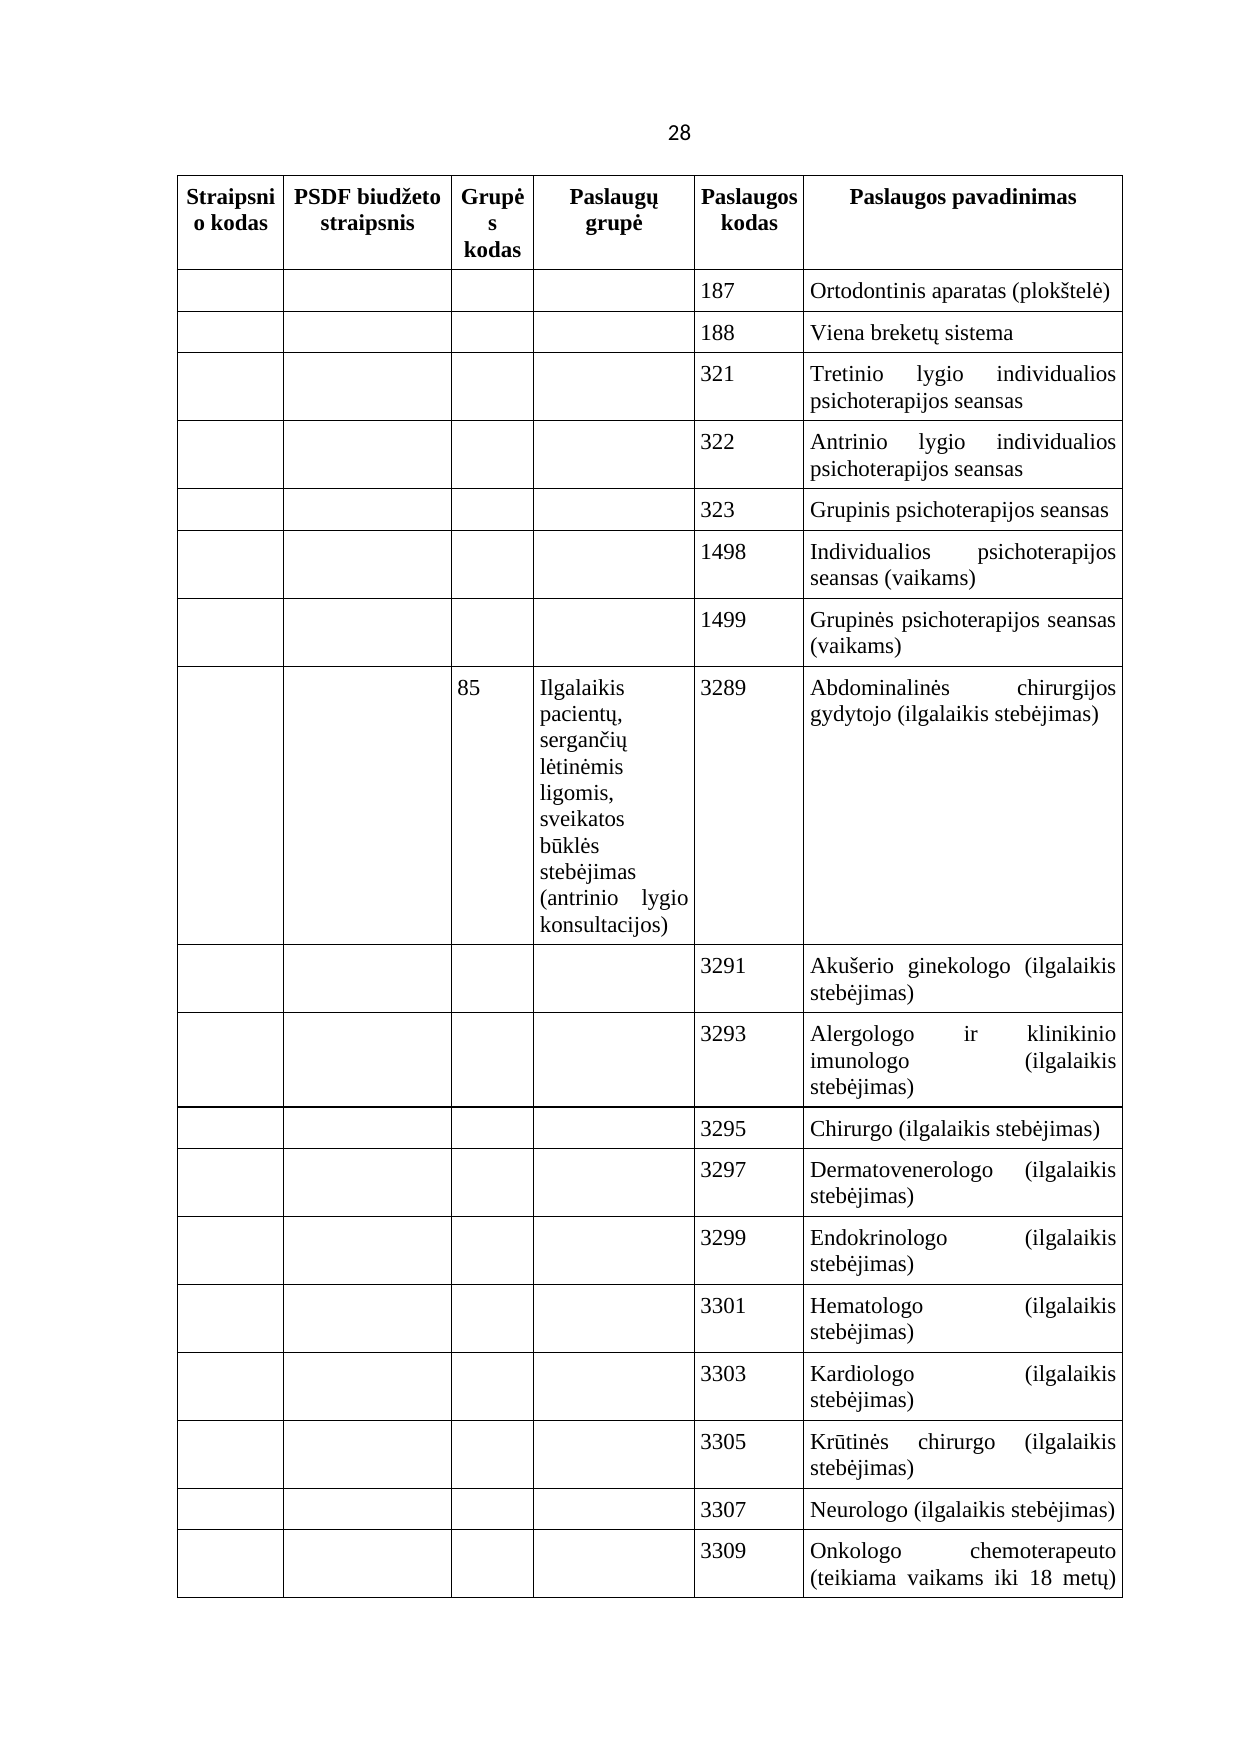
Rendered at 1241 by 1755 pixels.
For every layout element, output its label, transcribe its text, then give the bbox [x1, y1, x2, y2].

table_cell Onkologo chemoterapeuto (teikiama vaikams iki 18 metų) [804, 1530, 1122, 1597]
table_cell [178, 945, 283, 1012]
table_cell 3301 [695, 1285, 803, 1352]
table_cell [452, 945, 533, 1012]
table_cell [534, 1108, 694, 1148]
table_cell [534, 489, 694, 530]
table_cell Abdominalinės chirurgijos gydytojo (ilgalaikis stebėjimas) [804, 667, 1122, 944]
table_cell Dermatovenerologo (ilgalaikis stebėjimas) [804, 1149, 1122, 1216]
table_cell 3307 [695, 1489, 803, 1529]
table_cell [534, 353, 694, 420]
table_cell [452, 1217, 533, 1284]
table_cell [284, 1530, 451, 1597]
table_cell 323 [695, 489, 803, 530]
table_cell [452, 1013, 533, 1106]
table_cell [452, 1285, 533, 1352]
table_cell [452, 312, 533, 352]
table_cell [284, 531, 451, 598]
table_cell [534, 1217, 694, 1284]
table_cell 321 [695, 353, 803, 420]
table_cell Akušerio ginekologo (ilgalaikis stebėjimas) [804, 945, 1122, 1012]
table_cell [178, 1489, 283, 1529]
table_cell [178, 667, 283, 944]
table_cell [284, 1217, 451, 1284]
table_cell [284, 1013, 451, 1106]
table_cell [284, 1421, 451, 1488]
table_cell [452, 599, 533, 666]
table_cell [534, 270, 694, 311]
table_cell [178, 1285, 283, 1352]
table_header Paslaugos kodas [695, 176, 803, 269]
table_cell [452, 1353, 533, 1420]
table_cell 3291 [695, 945, 803, 1012]
table_cell [178, 1353, 283, 1420]
table_cell [534, 1149, 694, 1216]
table_header Paslaugų grupė [534, 176, 694, 269]
table_cell Individualios psichoterapijos seansas (vaikams) [804, 531, 1122, 598]
table_cell [534, 1353, 694, 1420]
table_cell Tretinio lygio individualios psichoterapijos seansas [804, 353, 1122, 420]
table_cell [452, 1530, 533, 1597]
table_cell Neurologo (ilgalaikis stebėjimas) [804, 1489, 1122, 1529]
table_cell [178, 599, 283, 666]
table_cell 3289 [695, 667, 803, 944]
table_header PSDF biudžeto straipsnis [284, 176, 451, 269]
table_cell [534, 421, 694, 488]
table_header Paslaugos pavadinimas [804, 176, 1122, 269]
table_cell [534, 1489, 694, 1529]
table_cell 3303 [695, 1353, 803, 1420]
table_header Grupės kodas [452, 176, 533, 269]
table_cell [534, 531, 694, 598]
table_cell [284, 1353, 451, 1420]
table_cell Kardiologo (ilgalaikis stebėjimas) [804, 1353, 1122, 1420]
table_cell [178, 1013, 283, 1106]
table_cell [284, 667, 451, 944]
table_cell 3297 [695, 1149, 803, 1216]
table_cell Viena breketų sistema [804, 312, 1122, 352]
table_cell Endokrinologo (ilgalaikis stebėjimas) [804, 1217, 1122, 1284]
table_cell [534, 312, 694, 352]
table_cell [284, 599, 451, 666]
table_cell Alergologo ir klinikinio imunologo (ilgalaikis stebėjimas) [804, 1013, 1122, 1106]
table_cell [452, 1149, 533, 1216]
table_cell [534, 1421, 694, 1488]
table_cell [178, 1217, 283, 1284]
table_cell [178, 1421, 283, 1488]
table_cell [534, 1530, 694, 1597]
table_cell Krūtinės chirurgo (ilgalaikis stebėjimas) [804, 1421, 1122, 1488]
table_cell [284, 1108, 451, 1148]
table_cell [452, 270, 533, 311]
table_cell 322 [695, 421, 803, 488]
table_cell [284, 945, 451, 1012]
table_cell Chirurgo (ilgalaikis stebėjimas) [804, 1108, 1122, 1148]
table_cell 3295 [695, 1108, 803, 1148]
table_cell [534, 1013, 694, 1106]
table_cell [284, 1285, 451, 1352]
table_cell [178, 312, 283, 352]
table_cell [284, 1149, 451, 1216]
table_cell [284, 421, 451, 488]
table_cell [284, 489, 451, 530]
table_cell [284, 312, 451, 352]
table_cell [534, 945, 694, 1012]
table_cell [452, 421, 533, 488]
table_header Straipsnio kodas [178, 176, 283, 269]
table_cell [452, 1421, 533, 1488]
table_cell 3309 [695, 1530, 803, 1597]
table_cell [452, 489, 533, 530]
table_cell [534, 1285, 694, 1352]
table_cell [284, 270, 451, 311]
table_cell [452, 531, 533, 598]
table_cell 188 [695, 312, 803, 352]
table_cell Hematologo (ilgalaikis stebėjimas) [804, 1285, 1122, 1352]
table_cell [178, 1108, 283, 1148]
table_cell Ilgalaikis pacientų, sergančių lėtinėmis ligomis, sveikatos būklės stebėjimas (antrinio lygio konsultacijos) [534, 667, 694, 944]
table_cell 3305 [695, 1421, 803, 1488]
table_cell 3299 [695, 1217, 803, 1284]
table_cell [178, 1530, 283, 1597]
table_cell [178, 1149, 283, 1216]
table_cell [284, 353, 451, 420]
table_cell 3293 [695, 1013, 803, 1106]
table_cell [178, 270, 283, 311]
table_cell 187 [695, 270, 803, 311]
table_cell [178, 531, 283, 598]
table_cell [284, 1489, 451, 1529]
table_cell [534, 599, 694, 666]
table_cell [178, 489, 283, 530]
table_cell 1498 [695, 531, 803, 598]
table_cell Ortodontinis aparatas (plokštelė) [804, 270, 1122, 311]
table_cell [452, 1489, 533, 1529]
table_cell 85 [452, 667, 533, 944]
table_cell [178, 353, 283, 420]
table_cell [178, 421, 283, 488]
table_cell Grupinis psichoterapijos seansas [804, 489, 1122, 530]
table_cell Grupinės psichoterapijos seansas (vaikams) [804, 599, 1122, 666]
table_cell [452, 1108, 533, 1148]
table_cell 1499 [695, 599, 803, 666]
table_cell Antrinio lygio individualios psichoterapijos seansas [804, 421, 1122, 488]
table_cell [452, 353, 533, 420]
